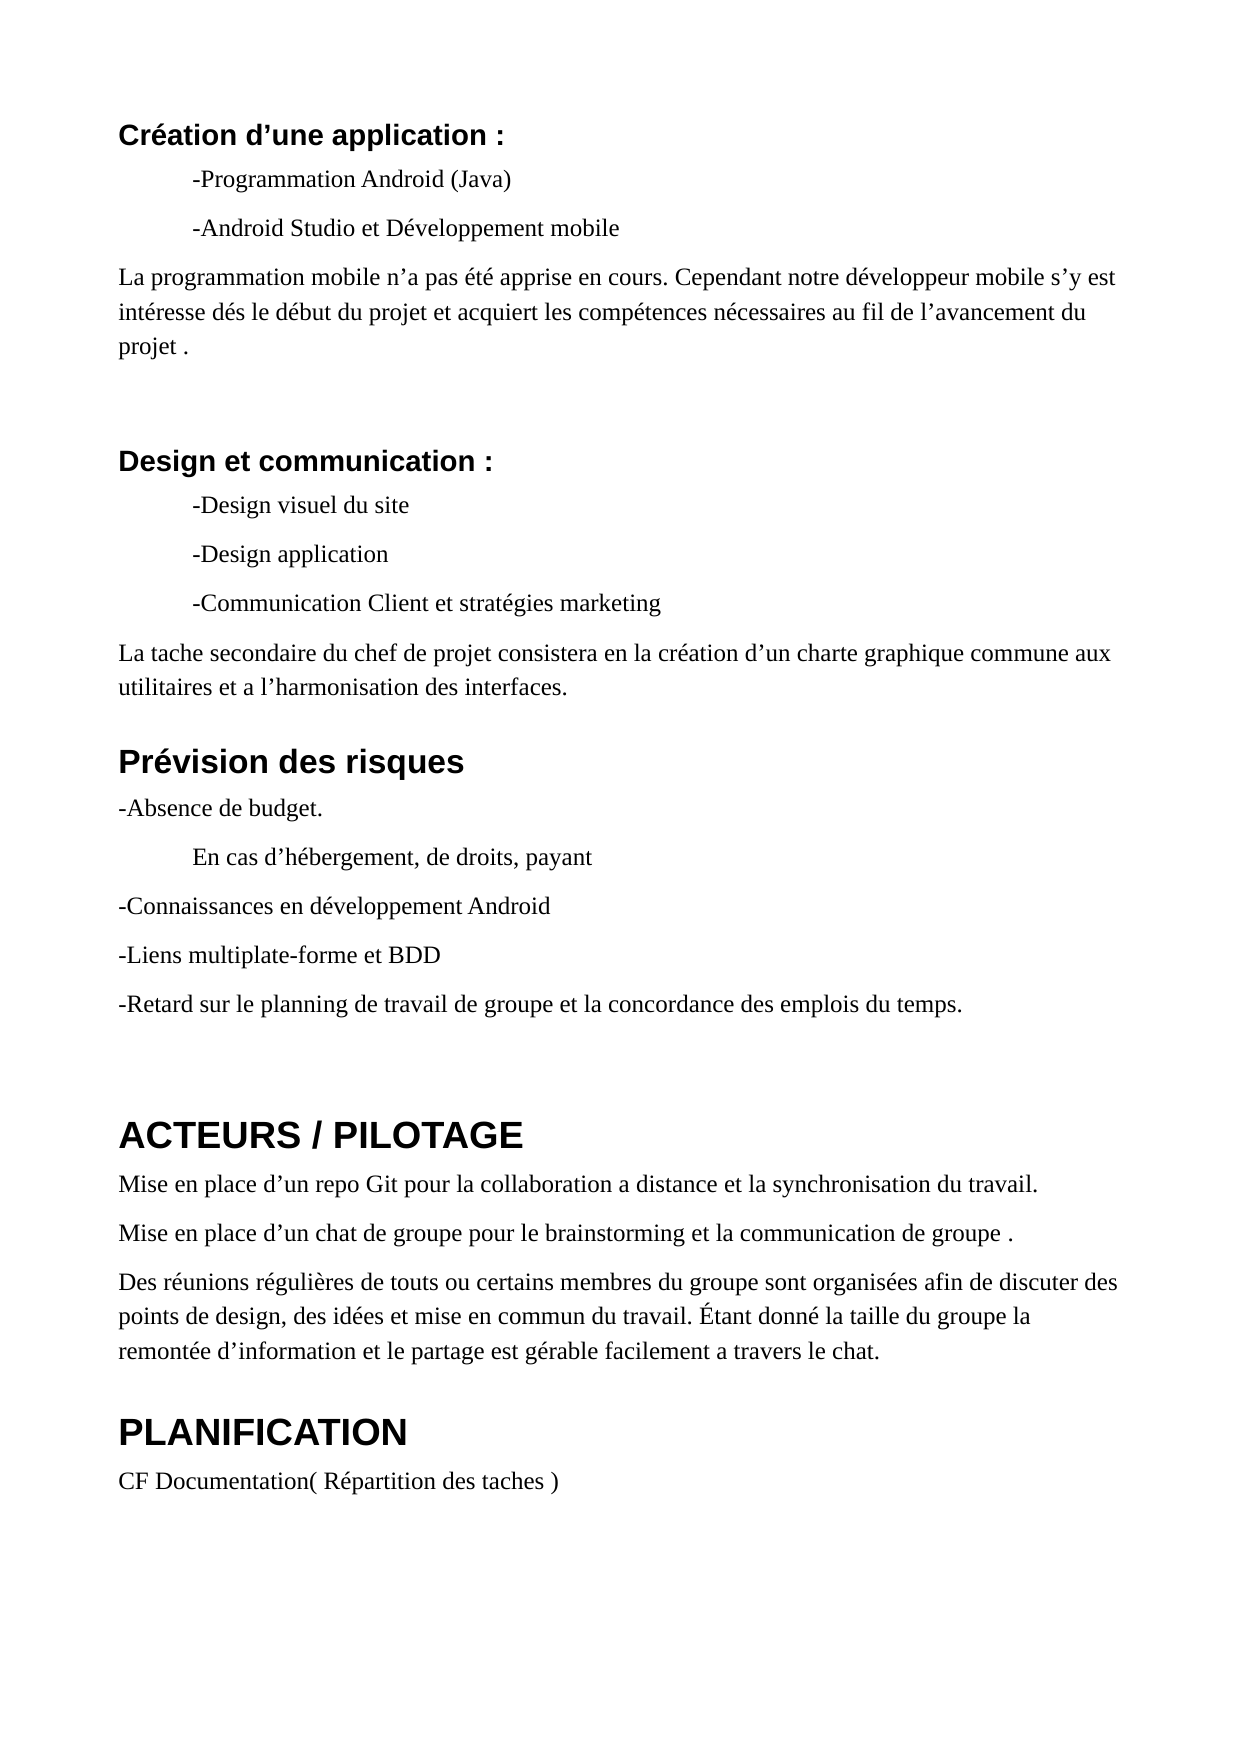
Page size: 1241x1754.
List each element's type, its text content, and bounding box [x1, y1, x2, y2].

text Mise en place d’un repo Git pour la collaboration a distance et la synchronisation du travail. [118, 1169, 1122, 1197]
text -Design application [118, 539, 1122, 568]
subtitle PLANIFICATION [118, 1410, 1122, 1453]
subtitle Design et communication : [118, 444, 1122, 478]
subtitle ACTEURS / PILOTAGE [118, 1112, 1122, 1156]
text Des réunions régulières de touts ou certains membres du groupe sont organisées afin de discuter des points de design, des idées et mise en commun du travail. Étant donné la taille du groupe la remontée d’information et le partage est gérable facilement a travers le chat. [118, 1267, 1122, 1364]
text -Connaissances en développement Android [118, 891, 1122, 920]
text -Programmation Android (Java) [118, 164, 1122, 193]
text -Retard sur le planning de travail de groupe et la concordance des emplois du temps. [118, 989, 1122, 1018]
subtitle Création d’une application : [118, 118, 1122, 152]
text La tache secondaire du chef de projet consistera en la création d’un charte graphique commune aux utilitaires et a l’harmonisation des interfaces. [118, 638, 1122, 701]
text -Absence de budget. [118, 793, 1122, 822]
text En cas d’hébergement, de droits, payant [118, 842, 1122, 871]
text -Design visuel du site [118, 490, 1122, 519]
text Mise en place d’un chat de groupe pour le brainstorming et la communication de groupe . [118, 1218, 1122, 1246]
text -Android Studio et Développement mobile [118, 213, 1122, 242]
text CF Documentation( Répartition des taches ) [118, 1466, 1122, 1495]
subtitle Prévision des risques [118, 742, 1122, 781]
text La programmation mobile n’a pas été apprise en cours. Cependant notre développeur mobile s’y est intéresse dés le début du projet et acquiert les compétences nécessaires au fil de l’avancement du projet . [118, 262, 1122, 360]
text -Communication Client et stratégies marketing [118, 588, 1122, 617]
text -Liens multiplate-forme et BDD [118, 940, 1122, 969]
